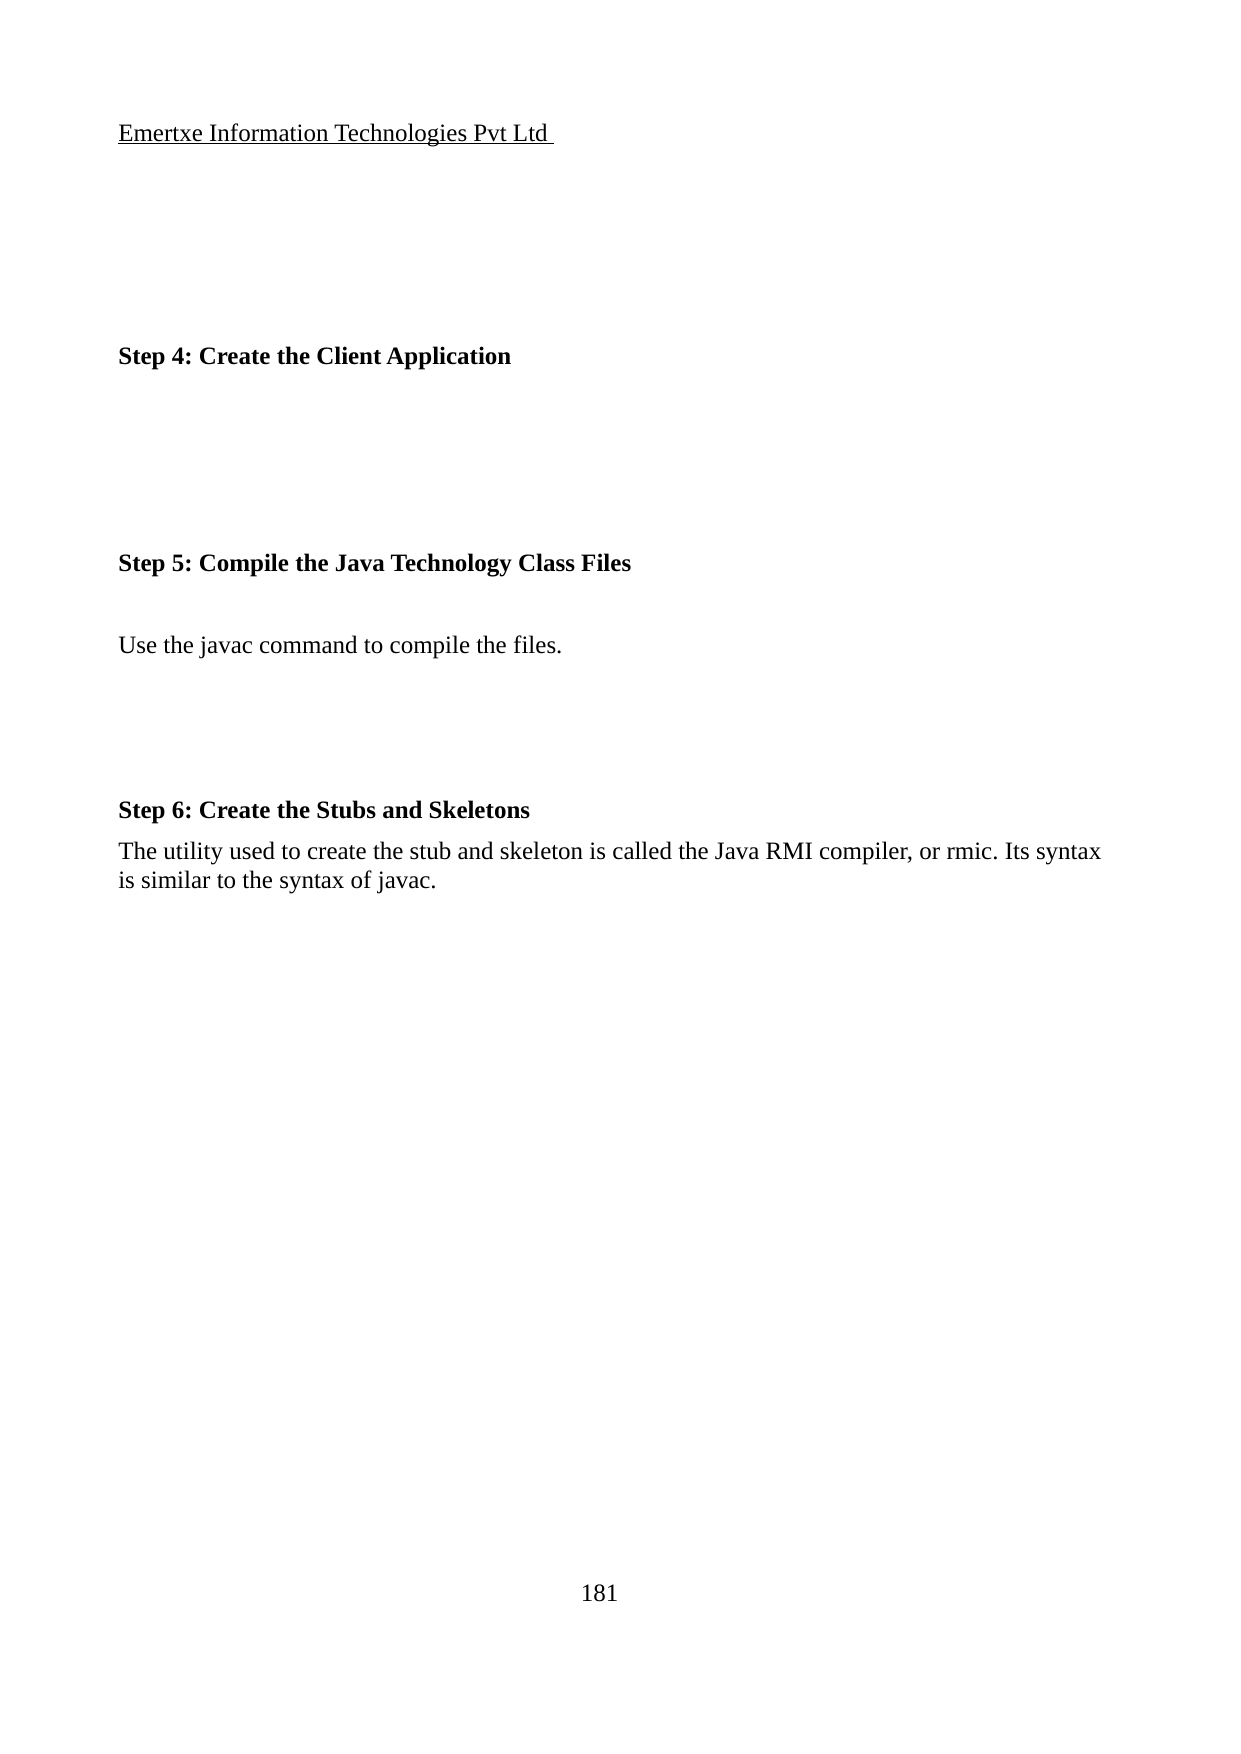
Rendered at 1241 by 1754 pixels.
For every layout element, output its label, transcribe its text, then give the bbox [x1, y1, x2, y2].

text Step 6: Create the Stubs and Skeletons [118, 795, 1122, 824]
text The utility used to create the stub and skeleton is called the Java RMI compiler, or rmic. Its syntax is similar to the syntax of javac. [118, 836, 1122, 894]
text Step 5: Compile the Java Technology Class Files [118, 548, 1122, 576]
text Step 4: Create the Client Application [118, 341, 1122, 370]
text Use the javac command to compile the files. [118, 630, 1122, 659]
